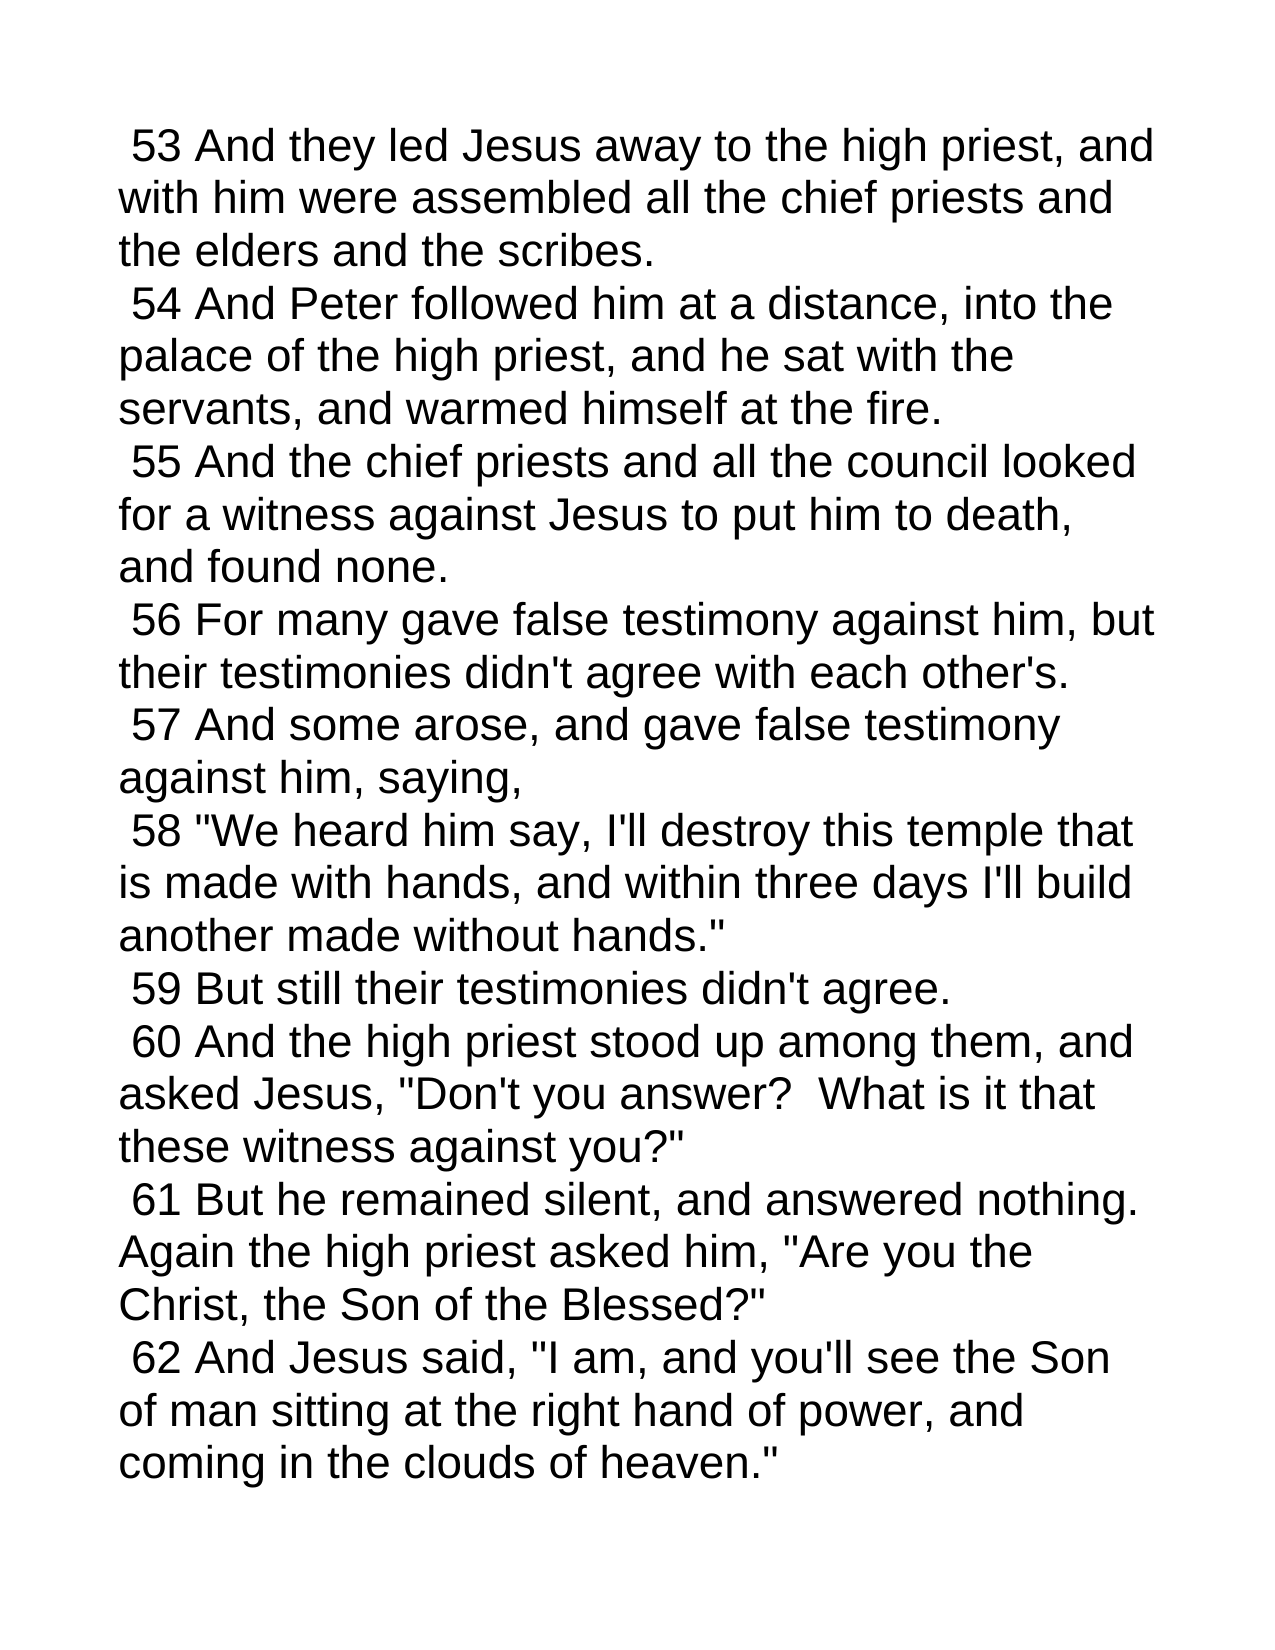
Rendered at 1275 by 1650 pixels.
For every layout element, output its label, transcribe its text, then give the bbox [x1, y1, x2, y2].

text 56 For many gave false testimony against him, but their testimonies didn't agree with each other's. [118, 592, 1157, 698]
text 60 And the high priest stood up among them, and asked Jesus, "Don't you answer? What is it that these witness against you?" [118, 1014, 1157, 1172]
text 57 And some arose, and gave false testimony against him, saying, [118, 698, 1157, 803]
text 59 But still their testimonies didn't agree. [118, 961, 1157, 1014]
text 58 "We heard him say, I'll destroy this temple that is made with hands, and within three days I'll build another made without hands." [118, 803, 1157, 961]
text 62 And Jesus said, "I am, and you'll see the Son of man sitting at the right hand of power, and coming in the clouds of heaven." [118, 1330, 1157, 1488]
text 61 But he remained silent, and answered nothing. Again the high priest asked him, "Are you the Christ, the Son of the Blessed?" [118, 1172, 1157, 1330]
text 54 And Peter followed him at a distance, into the palace of the high priest, and he sat with the servants, and warmed himself at the fire. [118, 276, 1157, 434]
text 55 And the chief priests and all the council looked for a witness against Jesus to put him to death, and found none. [118, 434, 1157, 592]
text 53 And they led Jesus away to the high priest, and with him were assembled all the chief priests and the elders and the scribes. [118, 118, 1157, 276]
